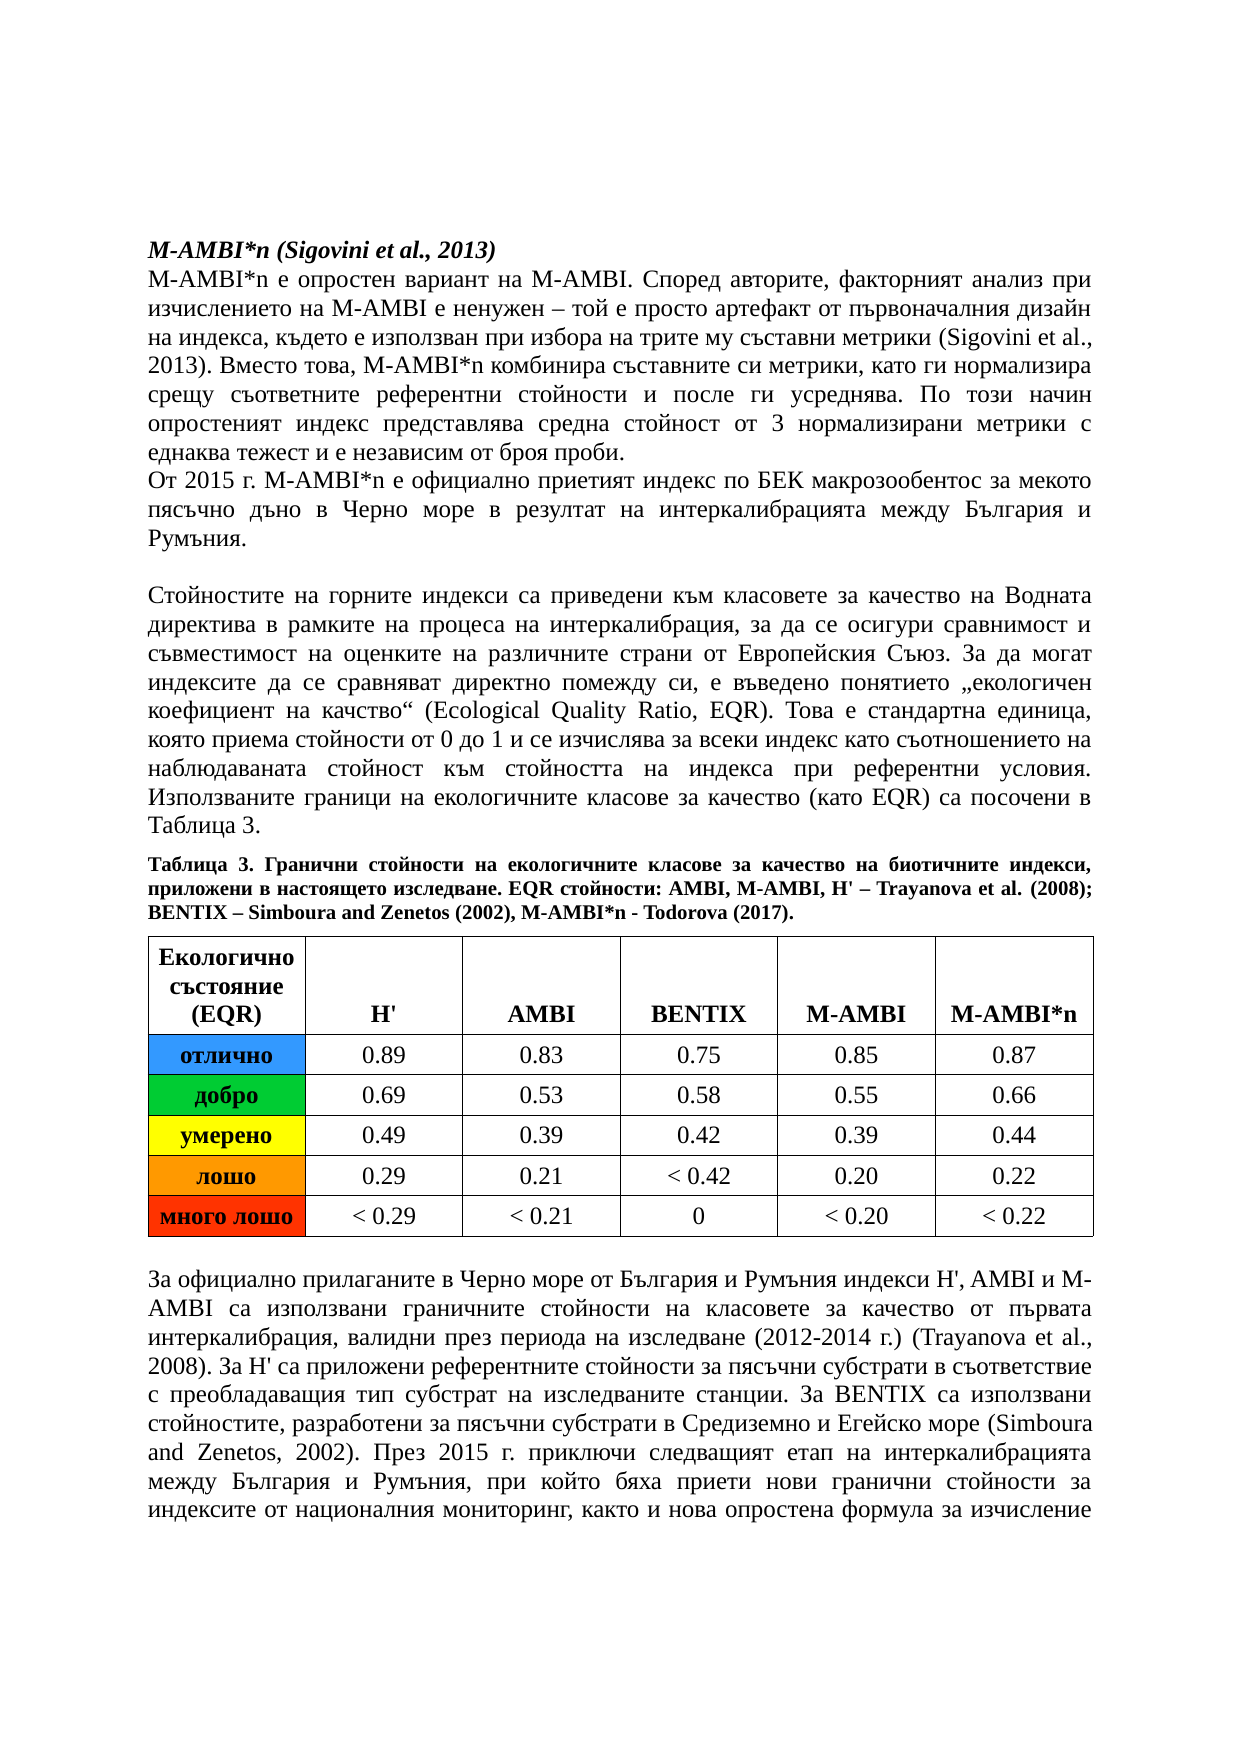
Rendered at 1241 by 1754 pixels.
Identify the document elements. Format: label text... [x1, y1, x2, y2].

text M-AMBI*n (Sigovini et al., 2013) [148, 235, 1093, 264]
table_cell 0.53 [463, 1075, 620, 1115]
table_cell 0.83 [463, 1035, 620, 1074]
table_cell 0.87 [936, 1035, 1093, 1074]
table_cell 0.58 [621, 1075, 777, 1115]
table_cell 0.69 [306, 1075, 462, 1115]
table_cell 0.55 [778, 1075, 935, 1115]
text M-AMBI*n е опростен вариант на M-AMBI. Според авторите, факторният анализ при изчислението на M-AMBI е ненужен – той е просто артефакт от първоначалния дизайн на индекса, където е използван при избора на трите му съставни метрики (Sigovini et al., 2013). Вместо това, M-AMBI*n комбинира съставните си метрики, като ги нормализира срещу съответните референтни стойности и после ги усреднява. По този начин опростеният индекс представлява средна стойност от 3 нормализирани метрики с еднаква тежест и е независим от броя проби. [148, 264, 1093, 465]
table_cell 0.20 [778, 1156, 935, 1195]
table_cell 0.21 [463, 1156, 620, 1195]
table_cell лошо [149, 1156, 305, 1195]
table_header M-AMBI [778, 937, 935, 1034]
table_cell 0.66 [936, 1075, 1093, 1115]
table_header M-AMBI*n [936, 937, 1093, 1034]
table_cell < 0.20 [778, 1196, 935, 1236]
table_cell много лошо [149, 1196, 305, 1236]
table_cell 0.39 [778, 1116, 935, 1155]
table_cell отлично [149, 1035, 305, 1074]
table_cell < 0.42 [621, 1156, 777, 1195]
table_cell 0.44 [936, 1116, 1093, 1155]
table_cell < 0.21 [463, 1196, 620, 1236]
text Стойностите на горните индекси са приведени към класовете за качество на Водната директива в рамките на процеса на интеркалибрация, за да се осигури сравнимост и съвместимост на оценките на различните страни от Европейския Съюз. За да могат индексите да се сравняват директно помежду си, е въведено понятието „екологичен коефициент на качство“ (Ecological Quality Ratio, EQR). Това е стандартна единица, която приема стойности от 0 до 1 и се изчислява за всеки индекс като съотношението на наблюдаваната стойност към стойността на индекса при референтни условия. Използваните граници на екологичните класове за качество (като EQR) са посочени в Таблица 3. [148, 580, 1093, 839]
table_header H' [306, 937, 462, 1034]
table_cell < 0.22 [936, 1196, 1093, 1236]
table_cell < 0.29 [306, 1196, 462, 1236]
text Таблица 3. Гранични стойности на екологичните класове за качество на биотичните индекси, приложени в настоящето изследване. EQR стойности: AMBI, M-AMBI, H' – Trayanova et al. (2008); BENTIX – Simboura and Zenetos (2002), M-AMBI*n - Todorova (2017). [148, 852, 1093, 924]
table_cell 0.85 [778, 1035, 935, 1074]
table_cell 0.29 [306, 1156, 462, 1195]
text От 2015 г. M-AMBI*n е официално приетият индекс по БЕК макрозообентос за мекото пясъчно дъно в Черно море в резултат на интеркалибрацията между България и Румъния. [148, 465, 1093, 552]
table_cell 0 [621, 1196, 777, 1236]
table_cell добро [149, 1075, 305, 1115]
table_cell 0.39 [463, 1116, 620, 1155]
table_cell 0.75 [621, 1035, 777, 1074]
table_cell 0.89 [306, 1035, 462, 1074]
table_header BENTIX [621, 937, 777, 1034]
table_cell 0.42 [621, 1116, 777, 1155]
table_header Екологично състояние (EQR) [149, 937, 305, 1034]
table_header AMBI [463, 937, 620, 1034]
table_cell умерено [149, 1116, 305, 1155]
table_cell 0.22 [936, 1156, 1093, 1195]
text За официално прилаганите в Черно море от България и Румъния индекси H', AMBI и M-AMBI са използвани граничните стойности на класовете за качество от първата интеркалибрация, валидни през периода на изследване (2012-2014 г.) (Trayanova et al., 2008). За H' са приложени референтните стойности за пясъчни субстрати в съответствие с преобладаващия тип субстрат на изследваните станции. За BENTIX са използвани стойностите, разработени за пясъчни субстрати в Средиземно и Егейско море (Simboura and Zenetos, 2002). През 2015 г. приключи следващият етап на интеркалибрацията между България и Румъния, при който бяха приети нови гранични стойности за индексите от националния мониторинг, както и нова опростена формула за изчисление [148, 1264, 1093, 1523]
table_cell 0.49 [306, 1116, 462, 1155]
